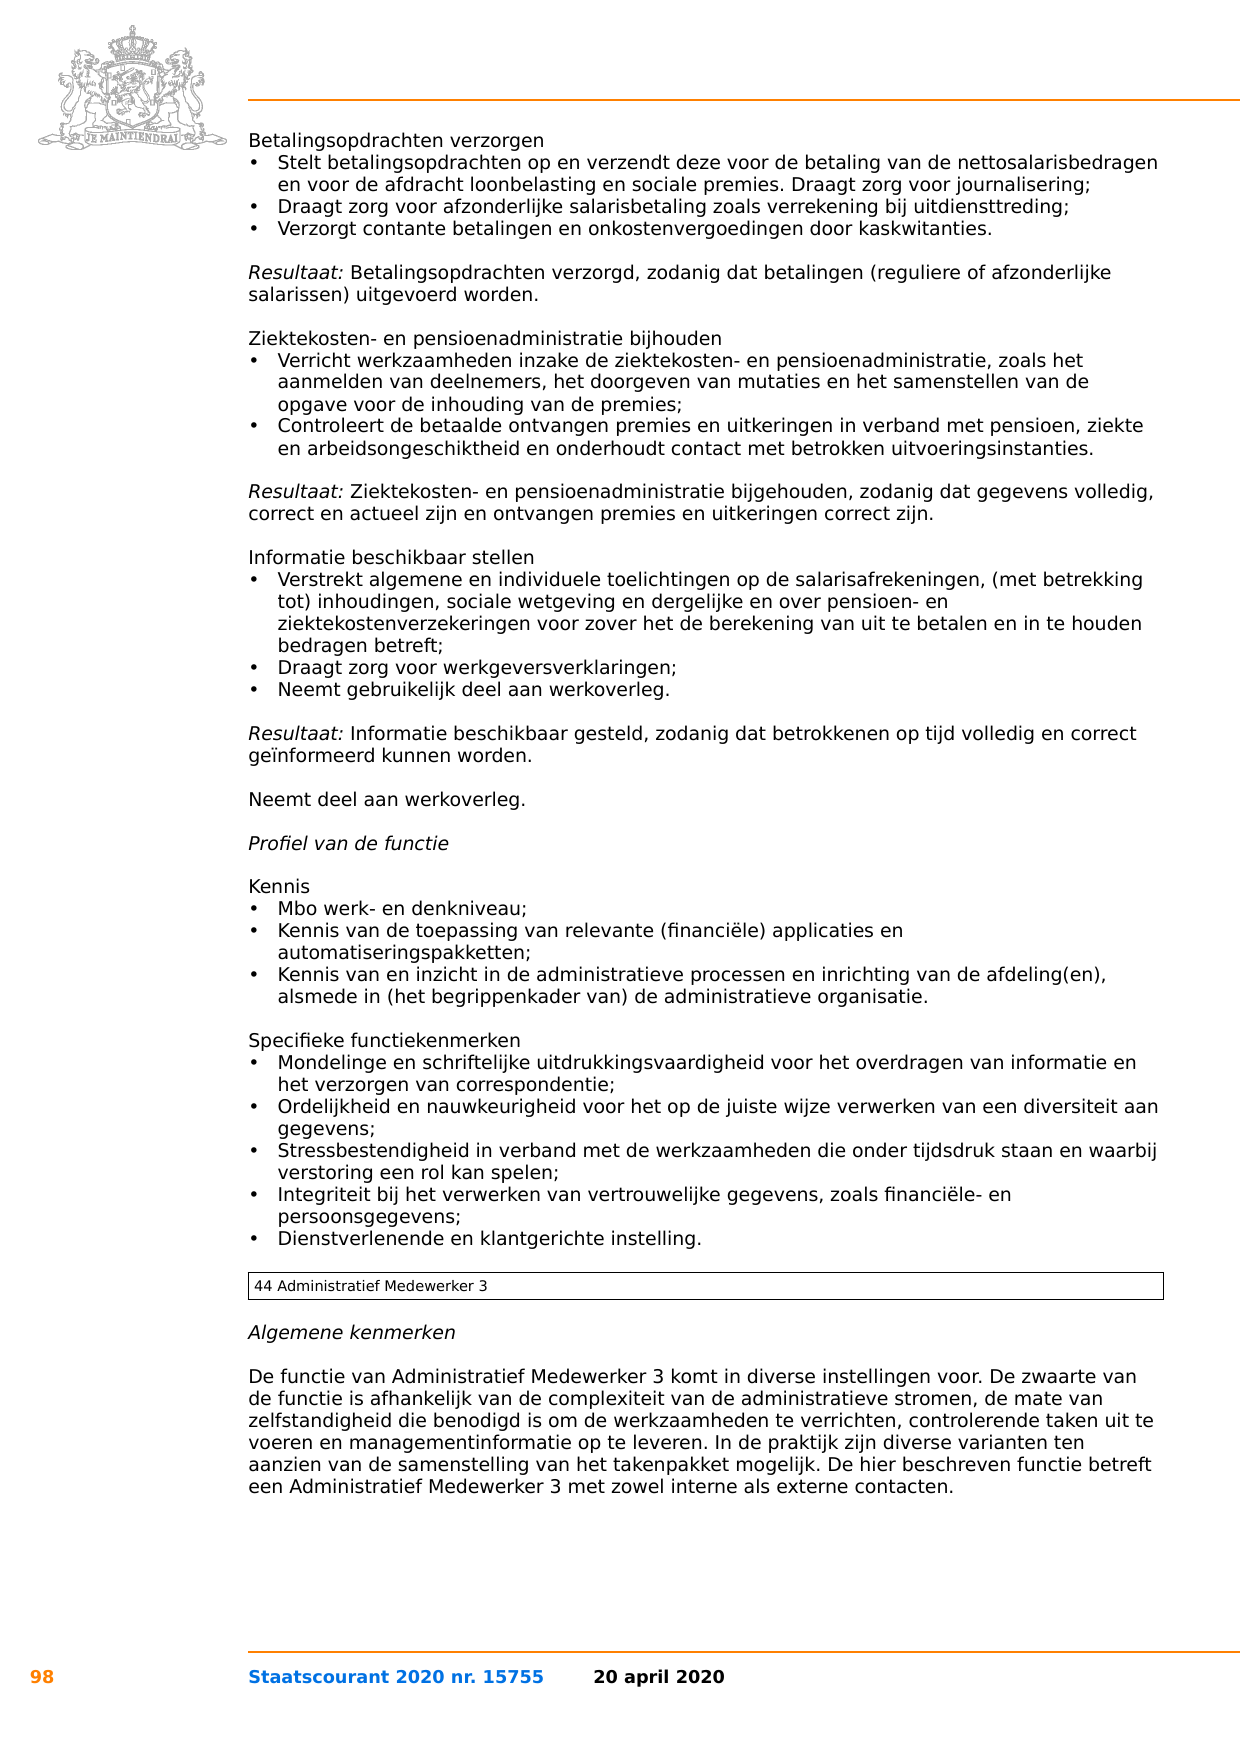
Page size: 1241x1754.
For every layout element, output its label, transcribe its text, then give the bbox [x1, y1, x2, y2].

text • Kennis van en inzicht in de administratieve processen en inrichting van de afdeling(en), alsmede in (het begrippenkader van) de administratieve organisatie. [248, 964, 1163, 1008]
text • Stressbestendigheid in verband met de werkzaamheden die onder tijdsdruk staan en waarbij verstoring een rol kan spelen; [248, 1140, 1163, 1184]
table_header 44 Administratief Medewerker 3 [249, 1273, 1163, 1299]
text Neemt deel aan werkoverleg. [248, 789, 1163, 811]
text Resultaat: Betalingsopdrachten verzorgd, zodanig dat betalingen (reguliere of afzonderlijke salarissen) uitgevoerd worden. [248, 262, 1163, 306]
text • Draagt zorg voor werkgeversverklaringen; [248, 657, 1163, 679]
picture [38, 25, 227, 150]
text • Kennis van de toepassing van relevante (financiële) applicaties en automatiseringspakketten; [248, 920, 1163, 964]
text De functie van Administratief Medewerker 3 komt in diverse instellingen voor. De zwaarte van de functie is afhankelijk van de complexiteit van de administratieve stromen, de mate van zelfstandigheid die benodigd is om de werkzaamheden te verrichten, controlerende taken uit te voeren en managementinformatie op te leveren. In de praktijk zijn diverse varianten ten aanzien van de samenstelling van het takenpakket mogelijk. De hier beschreven functie betreft een Administratief Medewerker 3 met zowel interne als externe contacten. [248, 1366, 1163, 1498]
subtitle Profiel van de functie [248, 832, 1163, 854]
text • Stelt betalingsopdrachten op en verzendt deze voor de betaling van de nettosalarisbedragen en voor de afdracht loonbelasting en sociale premies. Draagt zorg voor journalisering; [248, 152, 1163, 196]
text • Controleert de betaalde ontvangen premies en uitkeringen in verband met pensioen, ziekte en arbeidsongeschiktheid en onderhoudt contact met betrokken uitvoeringsinstanties. [248, 415, 1163, 459]
text Resultaat: Informatie beschikbaar gesteld, zodanig dat betrokkenen op tijd volledig en correct geïnformeerd kunnen worden. [248, 723, 1163, 767]
text • Mondelinge en schriftelijke uitdrukkingsvaardigheid voor het overdragen van informatie en het verzorgen van correspondentie; [248, 1052, 1163, 1096]
subtitle Ziektekosten- en pensioenadministratie bijhouden [248, 327, 1163, 349]
text • Integriteit bij het verwerken van vertrouwelijke gegevens, zoals financiële- en persoonsgegevens; [248, 1184, 1163, 1228]
text • Dienstverlenende en klantgerichte instelling. [248, 1228, 1163, 1250]
subtitle Informatie beschikbaar stellen [248, 547, 1163, 569]
text • Verzorgt contante betalingen en onkostenvergoedingen door kaskwitanties. [248, 218, 1163, 240]
subtitle Specifieke functiekenmerken [248, 1030, 1163, 1052]
text • Ordelijkheid en nauwkeurigheid voor het op de juiste wijze verwerken van een diversiteit aan gegevens; [248, 1096, 1163, 1140]
subtitle Kennis [248, 876, 1163, 898]
text • Draagt zorg voor afzonderlijke salarisbetaling zoals verrekening bij uitdiensttreding; [248, 196, 1163, 218]
text • Verstrekt algemene en individuele toelichtingen op de salarisafrekeningen, (met betrekking tot) inhoudingen, sociale wetgeving en dergelijke en over pensioen- en ziektekostenverzekeringen voor zover het de berekening van uit te betalen en in te houden bedragen betreft; [248, 569, 1163, 657]
text Resultaat: Ziektekosten- en pensioenadministratie bijgehouden, zodanig dat gegevens volledig, correct en actueel zijn en ontvangen premies en uitkeringen correct zijn. [248, 481, 1163, 525]
text • Neemt gebruikelijk deel aan werkoverleg. [248, 679, 1163, 701]
text • Mbo werk- en denkniveau; [248, 898, 1163, 920]
text • Verricht werkzaamheden inzake de ziektekosten- en pensioenadministratie, zoals het aanmelden van deelnemers, het doorgeven van mutaties en het samenstellen van de opgave voor de inhouding van de premies; [248, 349, 1163, 415]
subtitle Algemene kenmerken [248, 1322, 1163, 1344]
subtitle Betalingsopdrachten verzorgen [248, 130, 1163, 152]
